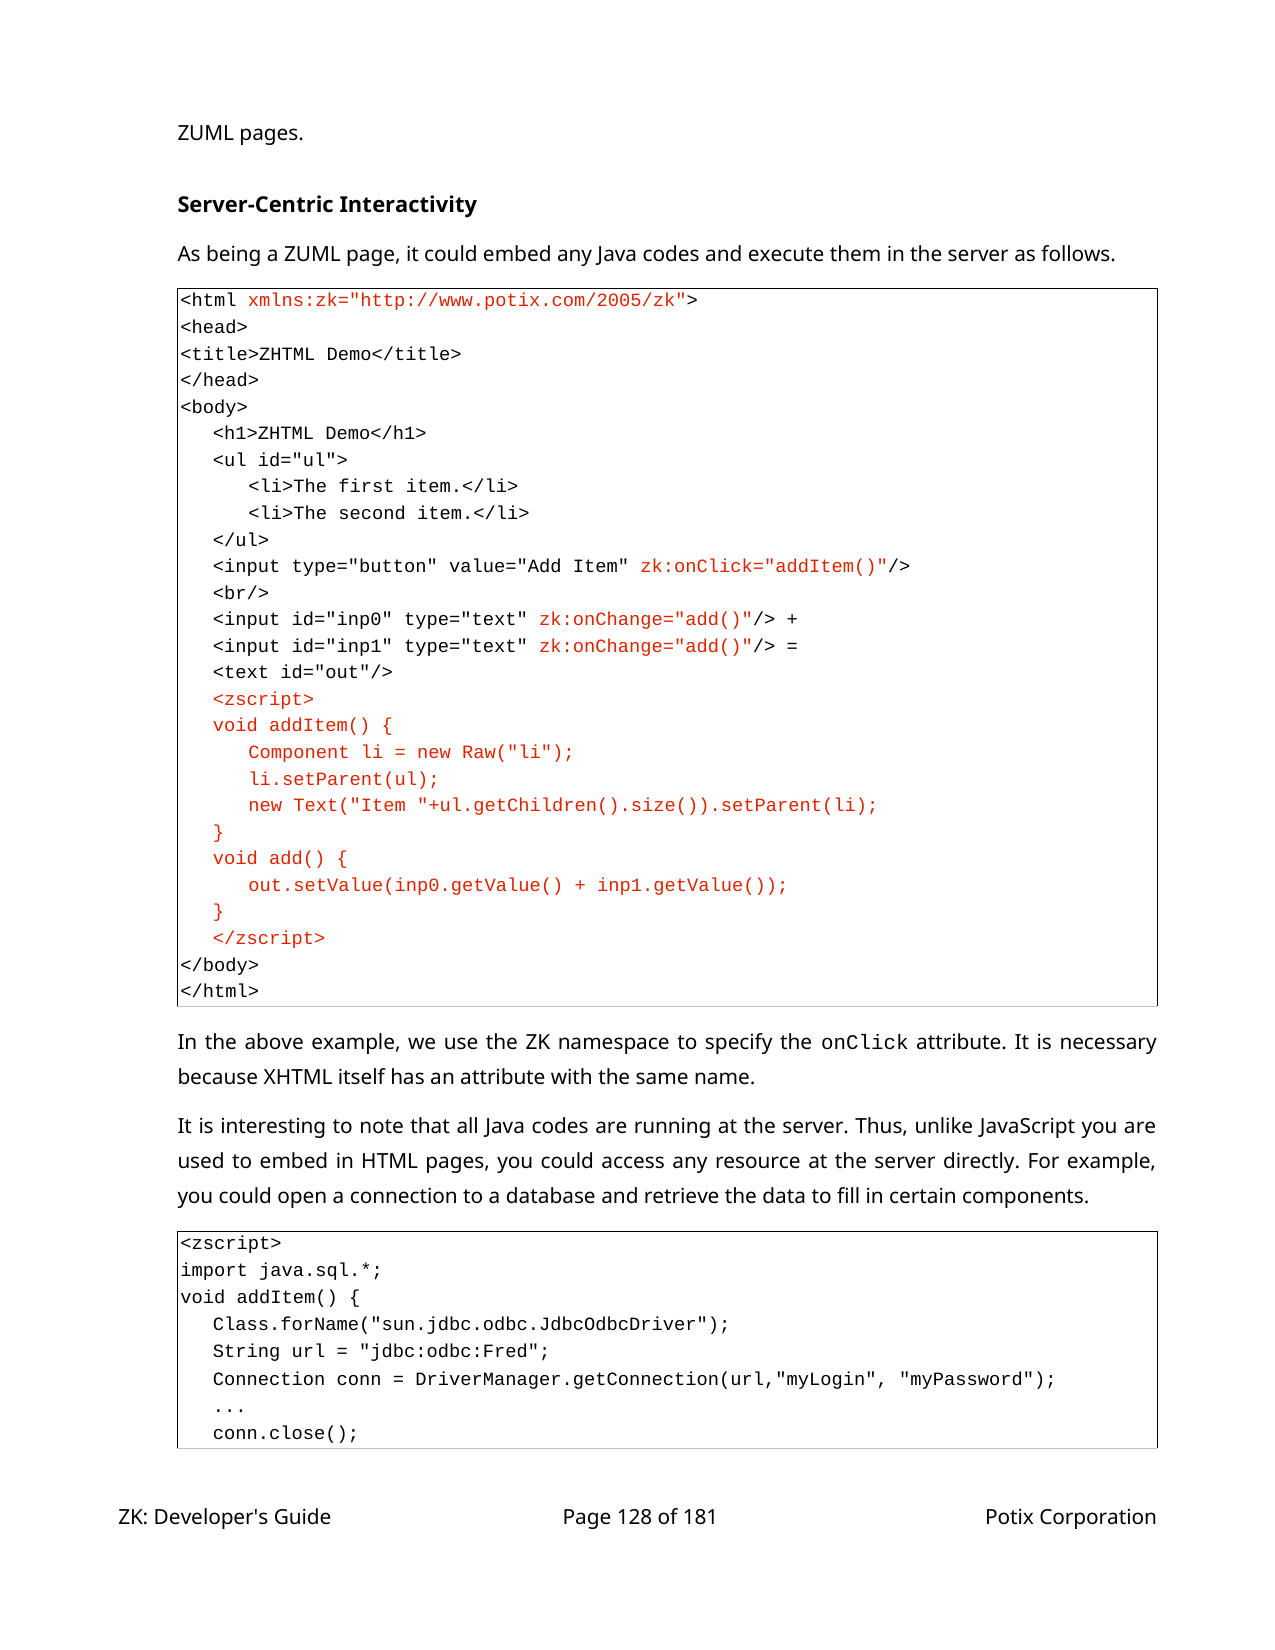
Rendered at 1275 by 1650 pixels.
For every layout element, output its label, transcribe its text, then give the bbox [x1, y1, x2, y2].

text conn.close(); [178, 1421, 1157, 1448]
text import java.sql.*; [178, 1258, 1157, 1282]
text <html xmlns:zk="http://www.potix.com/2005/zk"> <head> <title>ZHTML Demo</title> </head> <body> <h1>ZHTML Demo</h1> <ul id="ul"> <li>The first item.</li> <li>The second item.</li> </ul> <input type="button" value="Add Item" zk:onClick="addItem()"/> <br/> <input id="inp0" type="text" zk:onChange="add()"/> + <input id="inp1" type="text" zk:onChange="add()"/> = <text id="out"/> <zscript> void addItem() { Component li = new Raw("li"); li.setParent(ul); new Text("Item "+ul.getChildren().size()).setParent(li); } void add() { out.setValue(inp0.getValue() + inp1.getValue()); } </zscript> </body> </html> [178, 289, 1157, 1006]
text Connection conn = DriverManager.getConnection(url,"myLogin", "myPassword"); [178, 1366, 1157, 1391]
text String url = "jdbc:odbc:Fred"; [178, 1339, 1157, 1363]
text <zscript> [178, 1232, 1157, 1255]
text ZUML pages. [177, 118, 1157, 146]
text Class.forName("sun.jdbc.odbc.JdbcOdbcDriver"); [178, 1312, 1157, 1336]
text In the above example, we use the ZK namespace to specify the onClick attribute. It is necessary because XHTML itself has an attribute with the same name. [177, 1027, 1157, 1091]
text As being a ZUML page, it could embed any Java codes and execute them in the server as follows. [177, 239, 1157, 268]
text ... [178, 1394, 1157, 1418]
text void addItem() { [178, 1285, 1157, 1309]
text It is interesting to note that all Java codes are running at the server. Thus, unlike JavaScript you are used to embed in HTML pages, you could access any resource at the server directly. For example, you could open a connection to a database and retrieve the data to fill in certain components. [177, 1111, 1157, 1210]
subtitle Server-Centric Interactivity [177, 189, 1157, 219]
